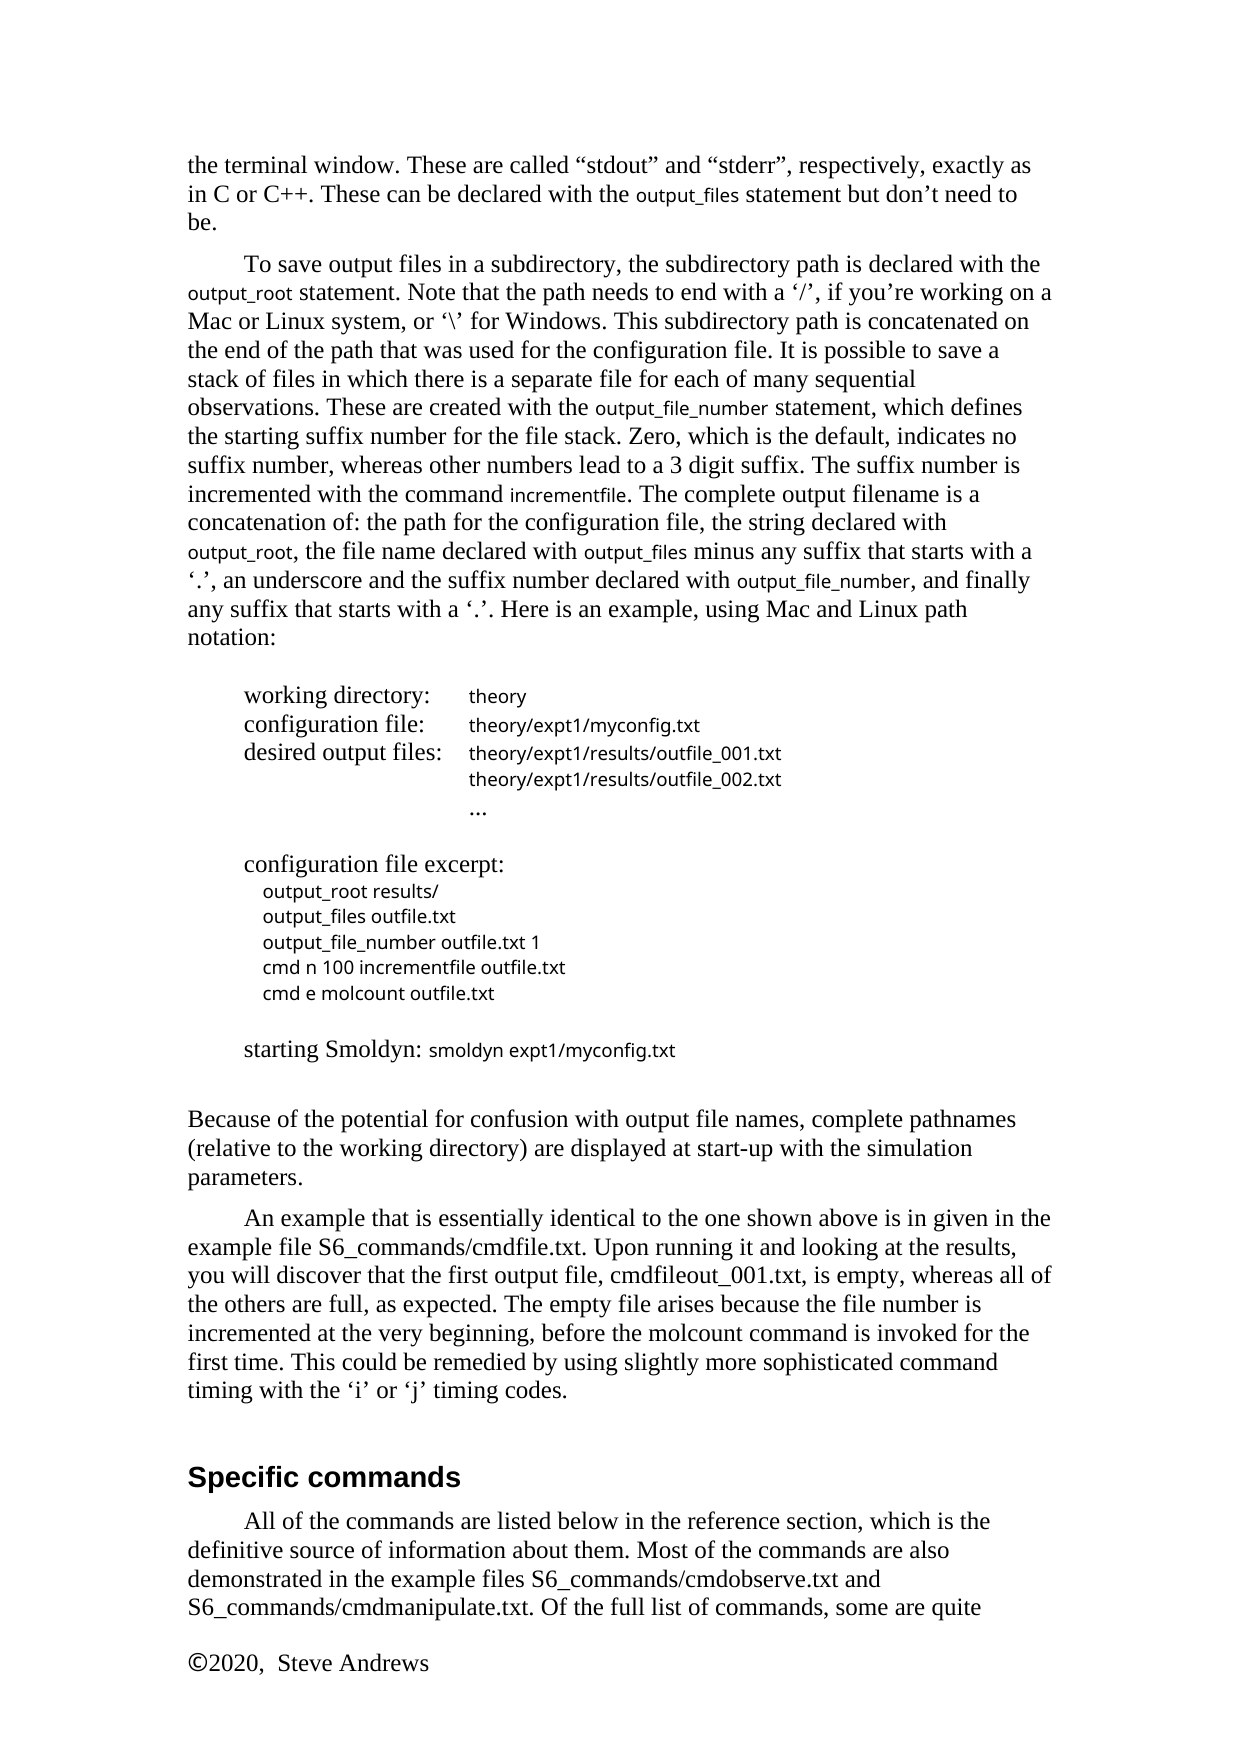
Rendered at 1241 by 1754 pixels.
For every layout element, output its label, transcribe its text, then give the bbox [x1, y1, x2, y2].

text starting Smoldyn: smoldyn expt1/myconfig.txt [187, 1034, 1053, 1063]
text cmd e molcount outfile.txt [187, 980, 1053, 1006]
text desired output files: theory/expt1/results/outfile_001.txt [187, 737, 1053, 766]
text output_file_number outfile.txt 1 [187, 929, 1053, 954]
text working directory: theory [187, 680, 1053, 709]
text theory/expt1/results/outfile_002.txt [187, 766, 1053, 792]
subtitle Specific commands [187, 1460, 1053, 1494]
text output_root results/ [187, 878, 1053, 903]
text configuration file: theory/expt1/myconfig.txt [187, 709, 1053, 737]
text output_files outfile.txt [187, 903, 1053, 929]
text the terminal window. These are called “stdout” and “stderr”, respectively, exactly as in C or C++. These can be declared with the output_files statement but don’t need to be. [187, 150, 1053, 236]
text configuration file excerpt: [187, 849, 1053, 878]
text Because of the potential for confusion with output file names, complete pathnames (relative to the working directory) are displayed at start-up with the simulation parameters. [187, 1104, 1053, 1191]
text cmd n 100 incrementfile outfile.txt [187, 954, 1053, 980]
text An example that is essentially identical to the one shown above is in given in the example file S6_commands/cmdfile.txt. Upon running it and looking at the results, you will discover that the first output file, cmdfileout_001.txt, is empty, whereas all of the others are full, as expected. The empty file arises because the file number is incremented at the very beginning, before the molcount command is invoked for the first time. This could be remedied by using slightly more sophisticated command timing with the ‘i’ or ‘j’ timing codes. [187, 1203, 1053, 1404]
text To save output files in a subdirectory, the subdirectory path is declared with the output_root statement. Note that the path needs to end with a ‘/’, if you’re working on a Mac or Linux system, or ‘\’ for Windows. This subdirectory path is concatenated on the end of the path that was used for the configuration file. It is possible to save a stack of files in which there is a separate file for each of many sequential observations. These are created with the output_file_number statement, which defines the starting suffix number for the file stack. Zero, which is the default, indicates no suffix number, whereas other numbers lead to a 3 digit suffix. The suffix number is incremented with the command incrementfile. The complete output filename is a concatenation of: the path for the configuration file, the string declared with output_root, the file name declared with output_files minus any suffix that starts with a ‘.’, an underscore and the suffix number declared with output_file_number, and finally any suffix that starts with a ‘.’. Here is an example, using Mac and Linux path notation: [187, 249, 1053, 651]
text ... [187, 792, 1053, 821]
text All of the commands are listed below in the reference section, which is the definitive source of information about them. Most of the commands are also demonstrated in the example files S6_commands/cmdobserve.txt and S6_commands/cmdmanipulate.txt. Of the full list of commands, some are quite [187, 1506, 1053, 1621]
